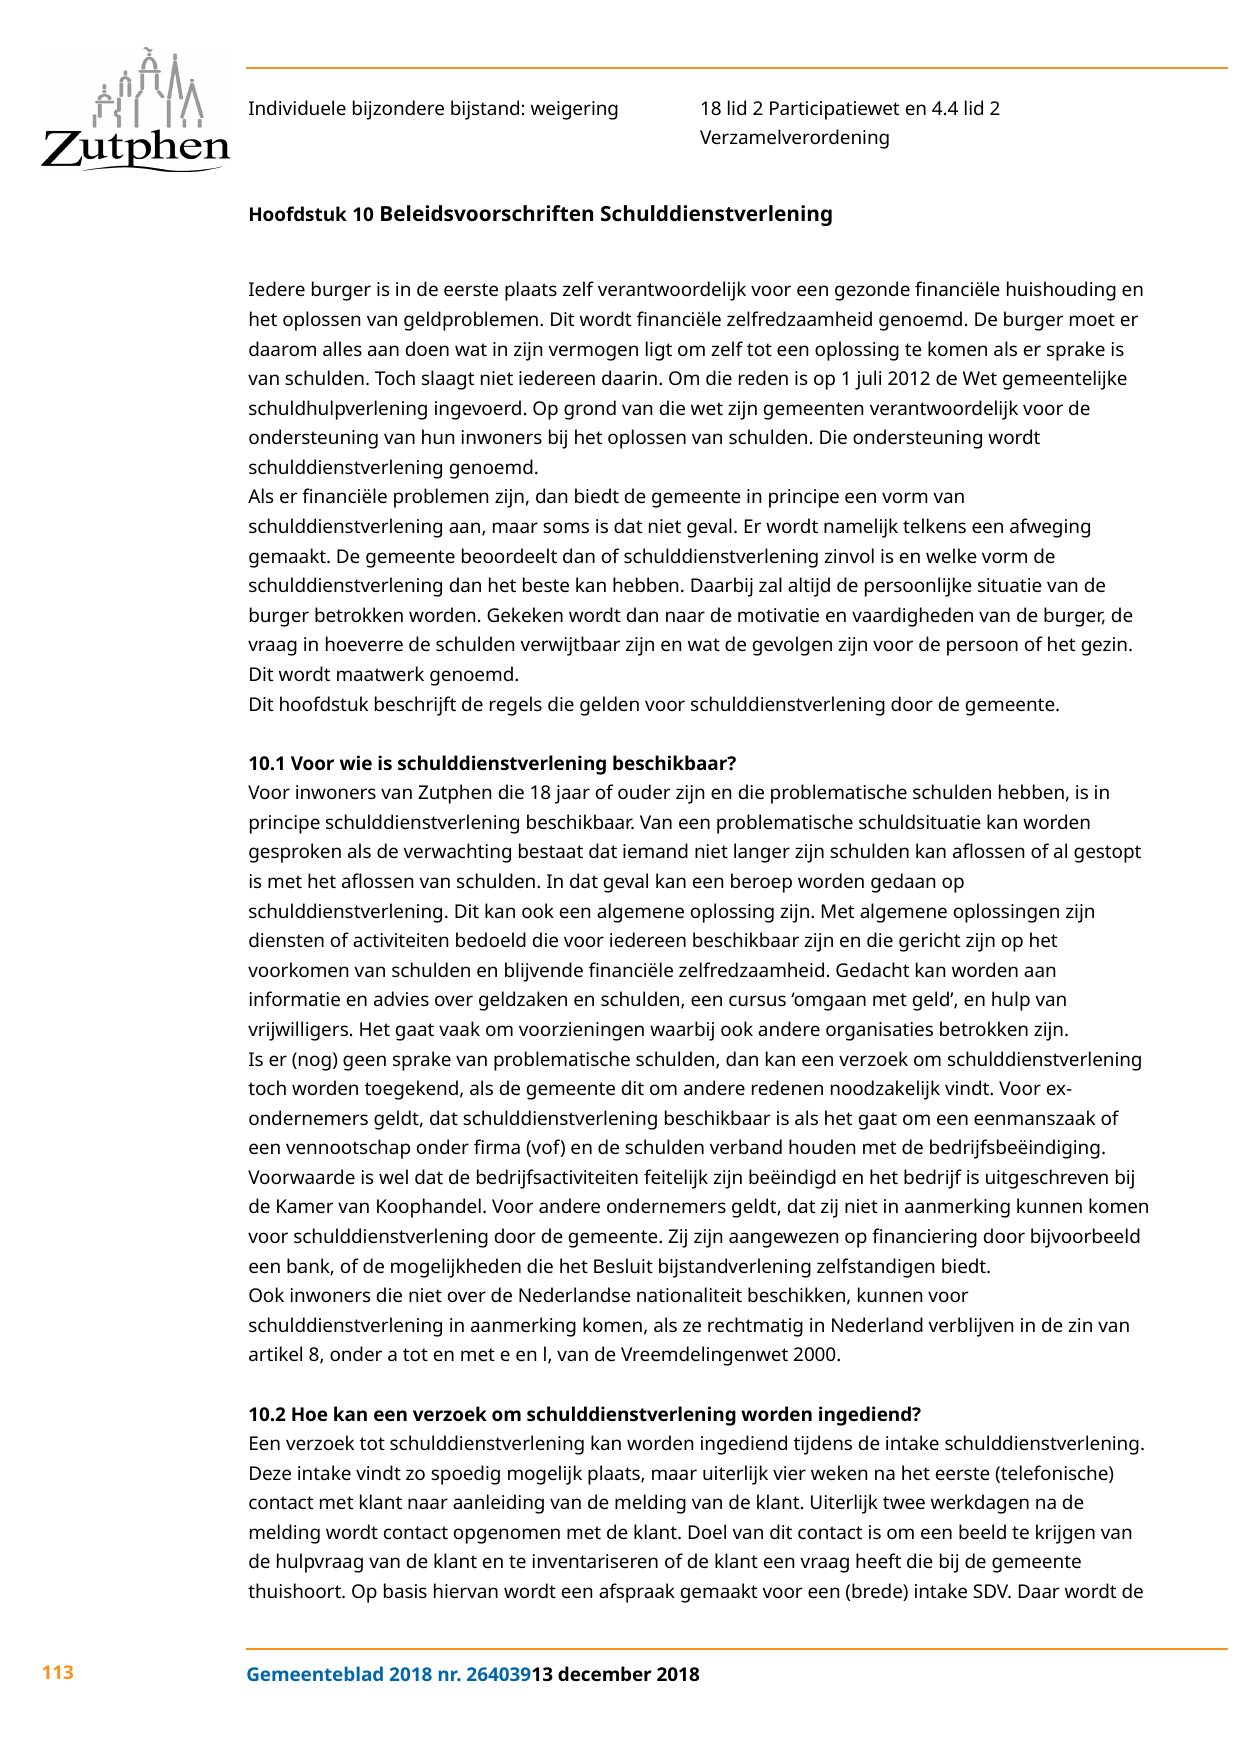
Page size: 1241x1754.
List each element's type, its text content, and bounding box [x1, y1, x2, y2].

text Hoofdstuk 10 Beleidsvoorschriften Schulddienstverlening [248, 199, 1152, 227]
picture [41, 47, 231, 172]
text 10.2 Hoe kan een verzoek om schulddienstverlening worden ingediend? [248, 1401, 1152, 1427]
text Voor inwoners van Zutphen die 18 jaar of ouder zijn en die problematische schulden hebben, is in principe schulddienstverlening beschikbaar. Van een problematische schuldsituatie kan worden gesproken als de verwachting bestaat dat iemand niet langer zijn schulden kan aflossen of al gestopt is met het aflossen van schulden. In dat geval kan een beroep worden gedaan op schulddienstverlening. Dit kan ook een algemene oplossing zijn. Met algemene oplossingen zijn diensten of activiteiten bedoeld die voor iedereen beschikbaar zijn en die gericht zijn op het voorkomen van schulden en blijvende financiële zelfredzaamheid. Gedacht kan worden aan informatie en advies over geldzaken en schulden, een cursus ‘omgaan met geld’, en hulp van vrijwilligers. Het gaat vaak om voorzieningen waarbij ook andere organisaties betrokken zijn. [248, 779, 1152, 1042]
text Dit hoofdstuk beschrijft de regels die gelden voor schulddienstverlening door de gemeente. [248, 691, 1152, 717]
text Iedere burger is in de eerste plaats zelf verantwoordelijk voor een gezonde financiële huishouding en het oplossen van geldproblemen. Dit wordt financiële zelfredzaamheid genoemd. De burger moet er daarom alles aan doen wat in zijn vermogen ligt om zelf tot een oplossing te komen als er sprake is van schulden. Toch slaagt niet iedereen daarin. Om die reden is op 1 juli 2012 de Wet gemeentelijke schuldhulpverlening ingevoerd. Op grond van die wet zijn gemeenten verantwoordelijk voor de ondersteuning van hun inwoners bij het oplossen van schulden. Die ondersteuning wordt schulddienstverlening genoemd. [248, 277, 1152, 480]
table_cell Individuele bijzondere bijstand: weigering [248, 95, 700, 150]
table_cell 18 lid 2 Participatiewet en 4.4 lid 2 Verzamelverordening [700, 95, 1152, 150]
text Een verzoek tot schulddienstverlening kan worden ingediend tijdens de intake schulddienstverlening. Deze intake vindt zo spoedig mogelijk plaats, maar uiterlijk vier weken na het eerste (telefonische) contact met klant naar aanleiding van de melding van de klant. Uiterlijk twee werkdagen na de melding wordt contact opgenomen met de klant. Doel van dit contact is om een beeld te krijgen van de hulpvraag van de klant en te inventariseren of de klant een vraag heeft die bij de gemeente thuishoort. Op basis hiervan wordt een afspraak gemaakt voor een (brede) intake SDV. Daar wordt de [248, 1430, 1152, 1604]
text Ook inwoners die niet over de Nederlandse nationaliteit beschikken, kunnen voor schulddienstverlening in aanmerking komen, als ze rechtmatig in Nederland verblijven in de zin van artikel 8, onder a tot en met e en l, van de Vreemdelingenwet 2000. [248, 1282, 1152, 1367]
text Als er financiële problemen zijn, dan biedt de gemeente in principe een vorm van schulddienstverlening aan, maar soms is dat niet geval. Er wordt namelijk telkens een afweging gemaakt. De gemeente beoordeelt dan of schulddienstverlening zinvol is en welke vorm de schulddienstverlening dan het beste kan hebben. Daarbij zal altijd de persoonlijke situatie van de burger betrokken worden. Gekeken wordt dan naar de motivatie en vaardigheden van de burger, de vraag in hoeverre de schulden verwijtbaar zijn en wat de gevolgen zijn voor de persoon of het gezin. Dit wordt maatwerk genoemd. [248, 484, 1152, 687]
text Is er (nog) geen sprake van problematische schulden, dan kan een verzoek om schulddienstverlening toch worden toegekend, als de gemeente dit om andere redenen noodzakelijk vindt. Voor ex-ondernemers geldt, dat schulddienstverlening beschikbaar is als het gaat om een eenmanszaak of een vennootschap onder firma (vof) en de schulden verband houden met de bedrijfsbeëindiging. Voorwaarde is wel dat de bedrijfsactiviteiten feitelijk zijn beëindigd en het bedrijf is uitgeschreven bij de Kamer van Koophandel. Voor andere ondernemers geldt, dat zij niet in aanmerking kunnen komen voor schulddienstverlening door de gemeente. Zij zijn aangewezen op financiering door bijvoorbeeld een bank, of de mogelijkheden die het Besluit bijstandverlening zelfstandigen biedt. [248, 1046, 1152, 1279]
text 10.1 Voor wie is schulddienstverlening beschikbaar? [248, 750, 1152, 776]
